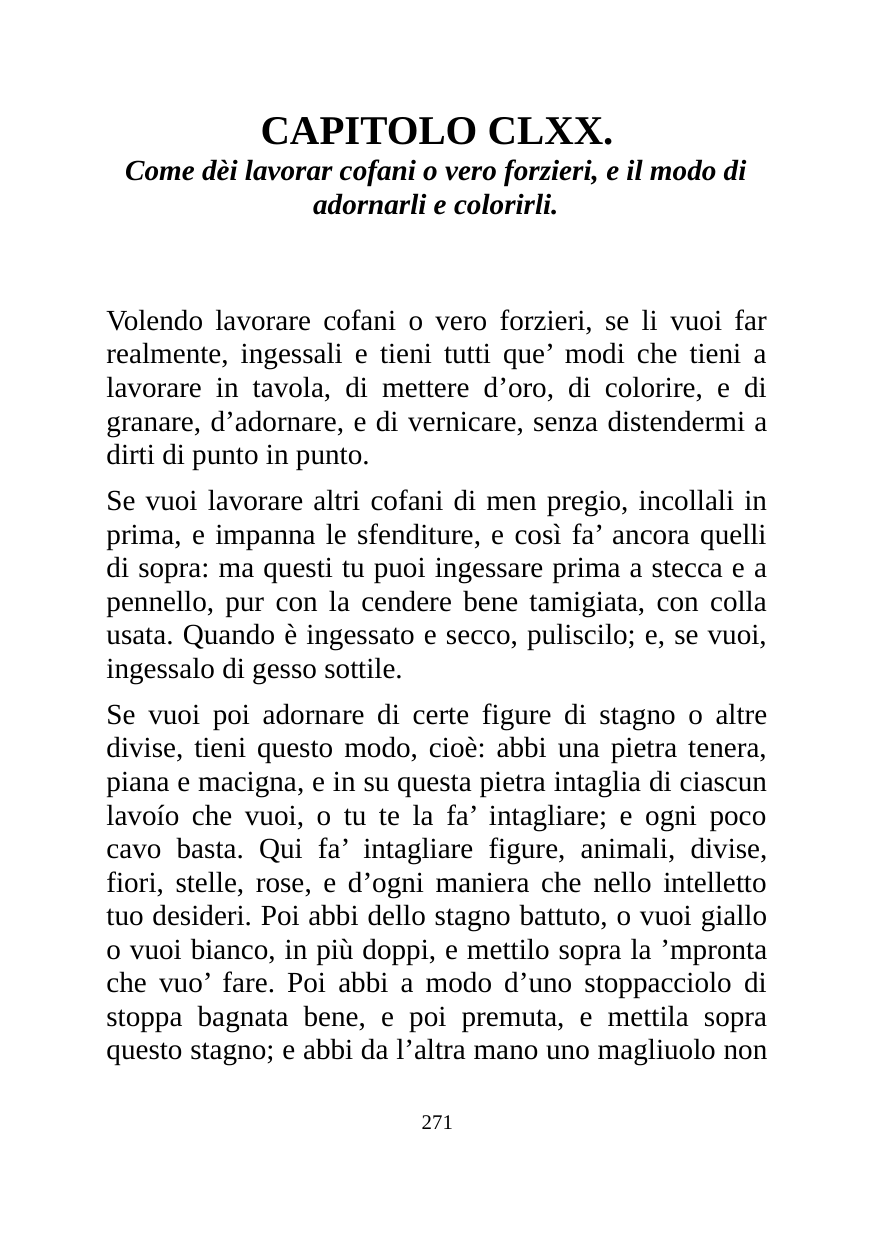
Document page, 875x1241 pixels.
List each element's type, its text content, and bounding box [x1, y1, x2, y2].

text Volendo lavorare cofani o vero forzieri, se li vuoi far realmente, ingessali e tieni tutti que’ modi che tieni a lavorare in tavola, di mettere d’oro, di colorire, e di granare, d’adornare, e di vernicare, senza distendermi a dirti di punto in punto. [106, 303, 768, 471]
text Se vuoi lavorare altri cofani di men pregio, incollali in prima, e impanna le sfenditure, e così fa’ ancora quelli di sopra: ma questi tu puoi ingessare prima a stecca e a pennello, pur con la cendere bene tamigiata, con colla usata. Quando è ingessato e secco, puliscilo; e, se vuoi, ingessalo di gesso sottile. [106, 483, 768, 684]
text Se vuoi poi adornare di certe figure di stagno o altre divise, tieni questo modo, cioè: abbi una pietra tenera, piana e macigna, e in su questa pietra intaglia di ciascun lavoío che vuoi, o tu te la fa’ intagliare; e ogni poco cavo basta. Qui fa’ intagliare figure, animali, divise, fiori, stelle, rose, e d’ogni maniera che nello intelletto tuo desideri. Poi abbi dello stagno battuto, o vuoi giallo o vuoi bianco, in più doppi, e mettilo sopra la ’mpronta che vuo’ fare. Poi abbi a modo d’uno stoppacciolo di stoppa bagnata bene, e poi premuta, e mettila sopra questo stagno; e abbi da l’altra mano uno magliuolo non [106, 697, 768, 1066]
subtitle CAPITOLO CLXX. Come dèi lavorar cofani o vero forzieri, e il modo di adornarli e colorirli. [106, 106, 768, 220]
